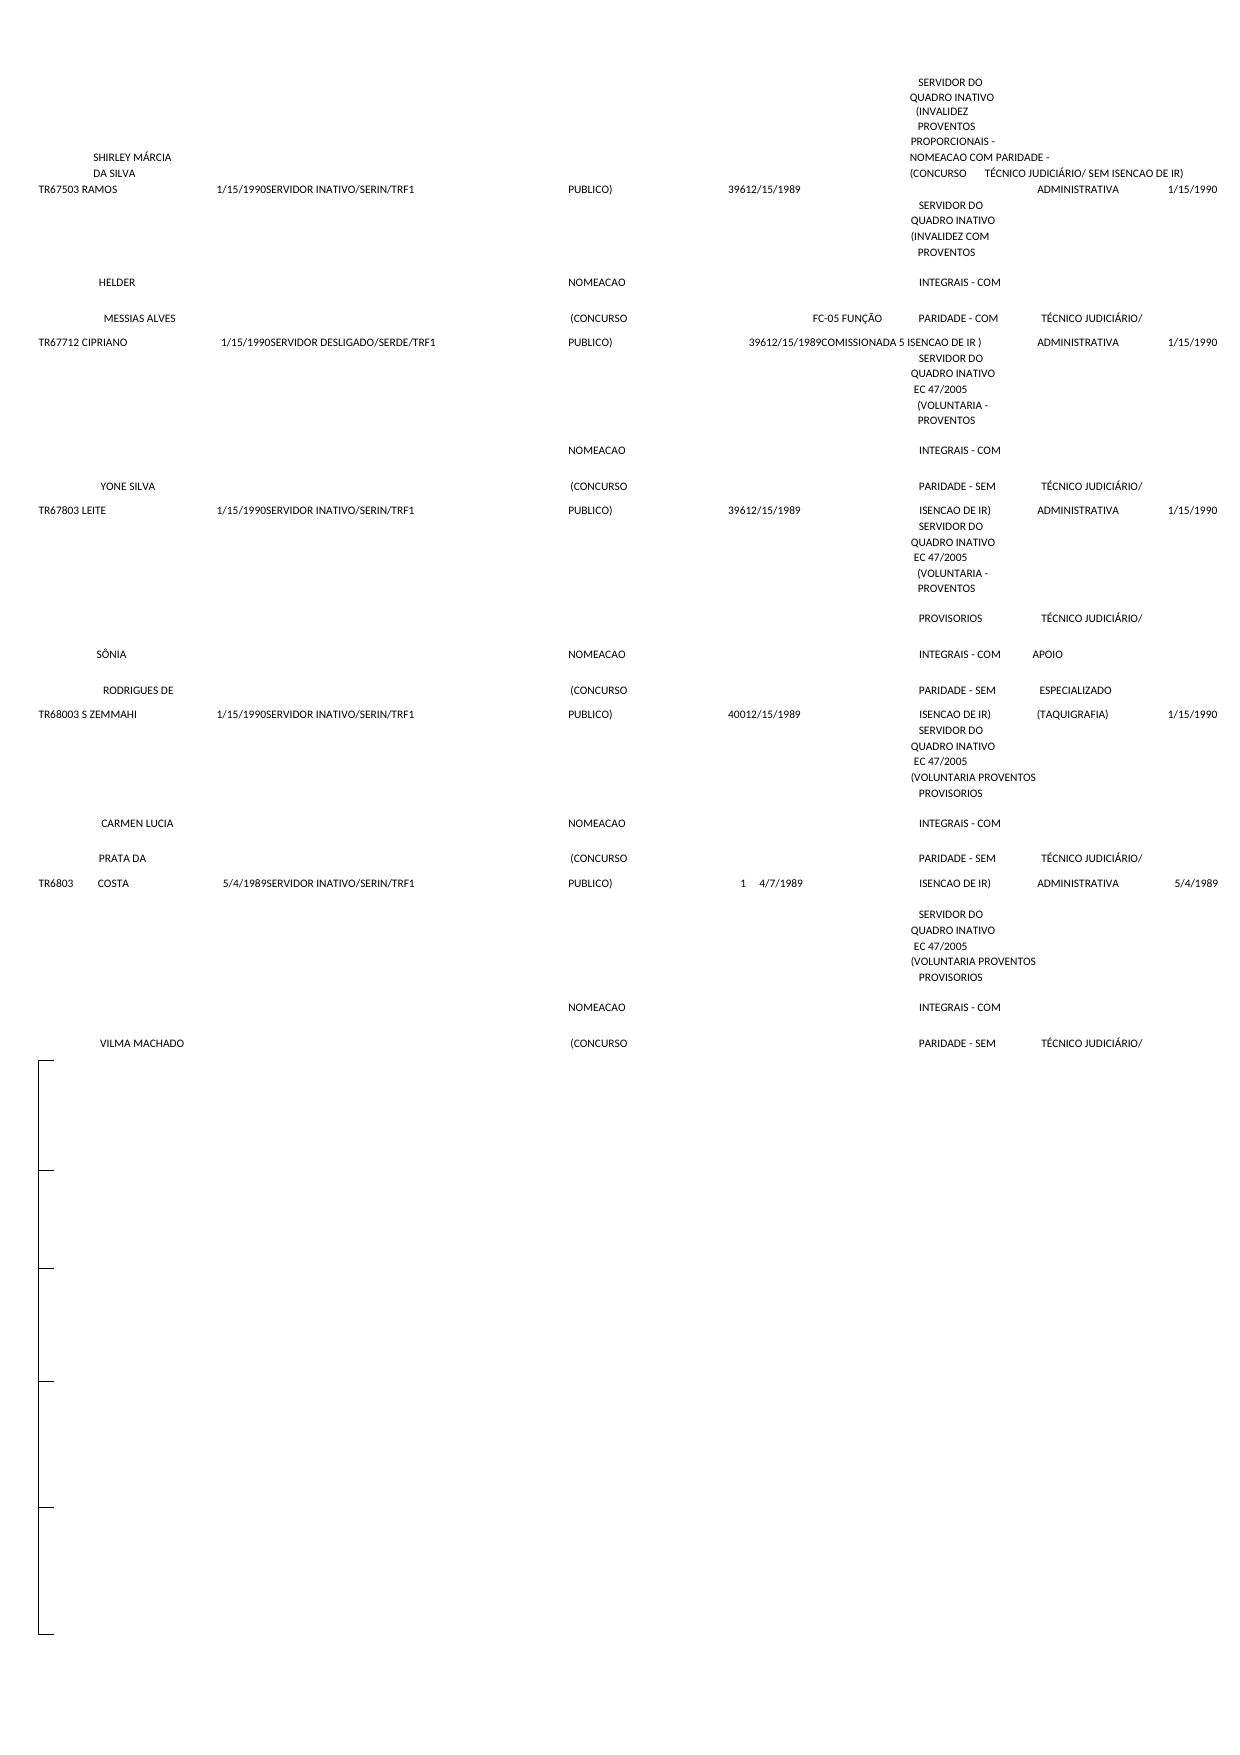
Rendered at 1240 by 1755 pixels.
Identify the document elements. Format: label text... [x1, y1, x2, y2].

text TR68003 S ZEMMAHI 1/15/1990SERVIDOR INATIVO/SERIN/TRF1 PUBLICO) 40012/15/1989 ISENCAO DE IR) (TAQUIGRAFIA) 1/15/1990 [38, 707, 1239, 721]
text TR67803 LEITE 1/15/1990SERVIDOR INATIVO/SERIN/TRF1 PUBLICO) 39612/15/1989 ISENCAO DE IR) ADMINISTRATIVA 1/15/1990 [38, 504, 1239, 518]
text PRATA DA (CONCURSO PARIDADE - SEM TÉCNICO JUDICIÁRIO/ [38, 841, 1239, 868]
table_header [39, 1060, 58, 1170]
text HELDER NOMEACAO INTEGRAIS - COM [38, 264, 1239, 292]
text SERVIDOR DO [748, 723, 1154, 737]
text EC 47/2005 [748, 754, 1133, 768]
text PROVISORIOS [748, 970, 1154, 984]
table_cell [39, 1268, 58, 1381]
text SERVIDOR DO [748, 351, 1154, 365]
text PROVENTOS [748, 119, 1145, 133]
text (VOLUNTARIA PROVENTOS [911, 954, 1239, 968]
text QUADRO INATIVO [911, 213, 1239, 227]
text QUADRO INATIVO [911, 923, 1239, 937]
text PROVISORIOS [748, 786, 1154, 800]
text (VOLUNTARIA - [748, 398, 1158, 412]
text NOMEACAO INTEGRAIS - COM [38, 432, 1239, 460]
text (INVALIDEZ [748, 104, 1136, 118]
text CARMEN LUCIA NOMEACAO INTEGRAIS - COM [38, 805, 1239, 833]
text TR67503 RAMOS 1/15/1990SERVIDOR INATIVO/SERIN/TRF1 PUBLICO) 39612/15/1989 ADMINISTRATIVA 1/15/1990 [38, 182, 1239, 196]
table_cell [39, 1507, 58, 1634]
text QUADRO INATIVO [911, 535, 1239, 549]
text PROVENTOS [748, 413, 1145, 427]
text PROPORCIONAIS - [911, 135, 1239, 149]
text EC 47/2005 [748, 939, 1133, 953]
text PROVISORIOS TÉCNICO JUDICIÁRIO/ [38, 601, 1239, 629]
table_cell [39, 1381, 58, 1507]
text QUADRO INATIVO [911, 367, 1239, 381]
text EC 47/2005 [748, 551, 1133, 565]
text (VOLUNTARIA PROVENTOS [911, 770, 1239, 784]
text VILMA MACHADO (CONCURSO PARIDADE - SEM TÉCNICO JUDICIÁRIO/ [38, 1025, 1239, 1053]
text TR67712 CIPRIANO 1/15/1990SERVIDOR DESLIGADO/SERDE/TRF1 PUBLICO) 39612/15/1989COMISSIONADA 5 ISENCAO DE IR ) ADMINISTRATIVA 1/15/1990 [38, 335, 1239, 349]
text TR6803 COSTA 5/4/1989SERVIDOR INATIVO/SERIN/TRF1 PUBLICO) 1 4/7/1989 ISENCAO DE IR) ADMINISTRATIVA 5/4/1989 [38, 876, 1239, 890]
text SERVIDOR DO [748, 519, 1154, 533]
text MESSIAS ALVES (CONCURSO FC-05 FUNÇÃO PARIDADE - COM TÉCNICO JUDICIÁRIO/ [38, 300, 1239, 328]
text SHIRLEY MÁRCIA NOMEACAO COM PARIDADE - [93, 151, 1239, 164]
text NOMEACAO INTEGRAIS - COM [38, 989, 1239, 1017]
text PROVENTOS [748, 245, 1145, 259]
text (VOLUNTARIA - [748, 566, 1158, 580]
text YONE SILVA (CONCURSO PARIDADE - SEM TÉCNICO JUDICIÁRIO/ [38, 468, 1239, 496]
text SÔNIA NOMEACAO INTEGRAIS - COM APOIO [38, 636, 1239, 664]
text PROVENTOS [748, 582, 1145, 596]
table_cell [39, 1170, 58, 1268]
text EC 47/2005 [748, 382, 1133, 396]
text DA SILVA (CONCURSO TÉCNICO JUDICIÁRIO/ SEM ISENCAO DE IR) [93, 166, 1239, 180]
text QUADRO INATIVO [911, 739, 1239, 753]
text SERVIDOR DO [748, 908, 1154, 922]
text RODRIGUES DE (CONCURSO PARIDADE - SEM ESPECIALIZADO [38, 672, 1239, 700]
text SERVIDOR DO [748, 198, 1154, 212]
text (INVALIDEZ COM [911, 229, 1239, 243]
